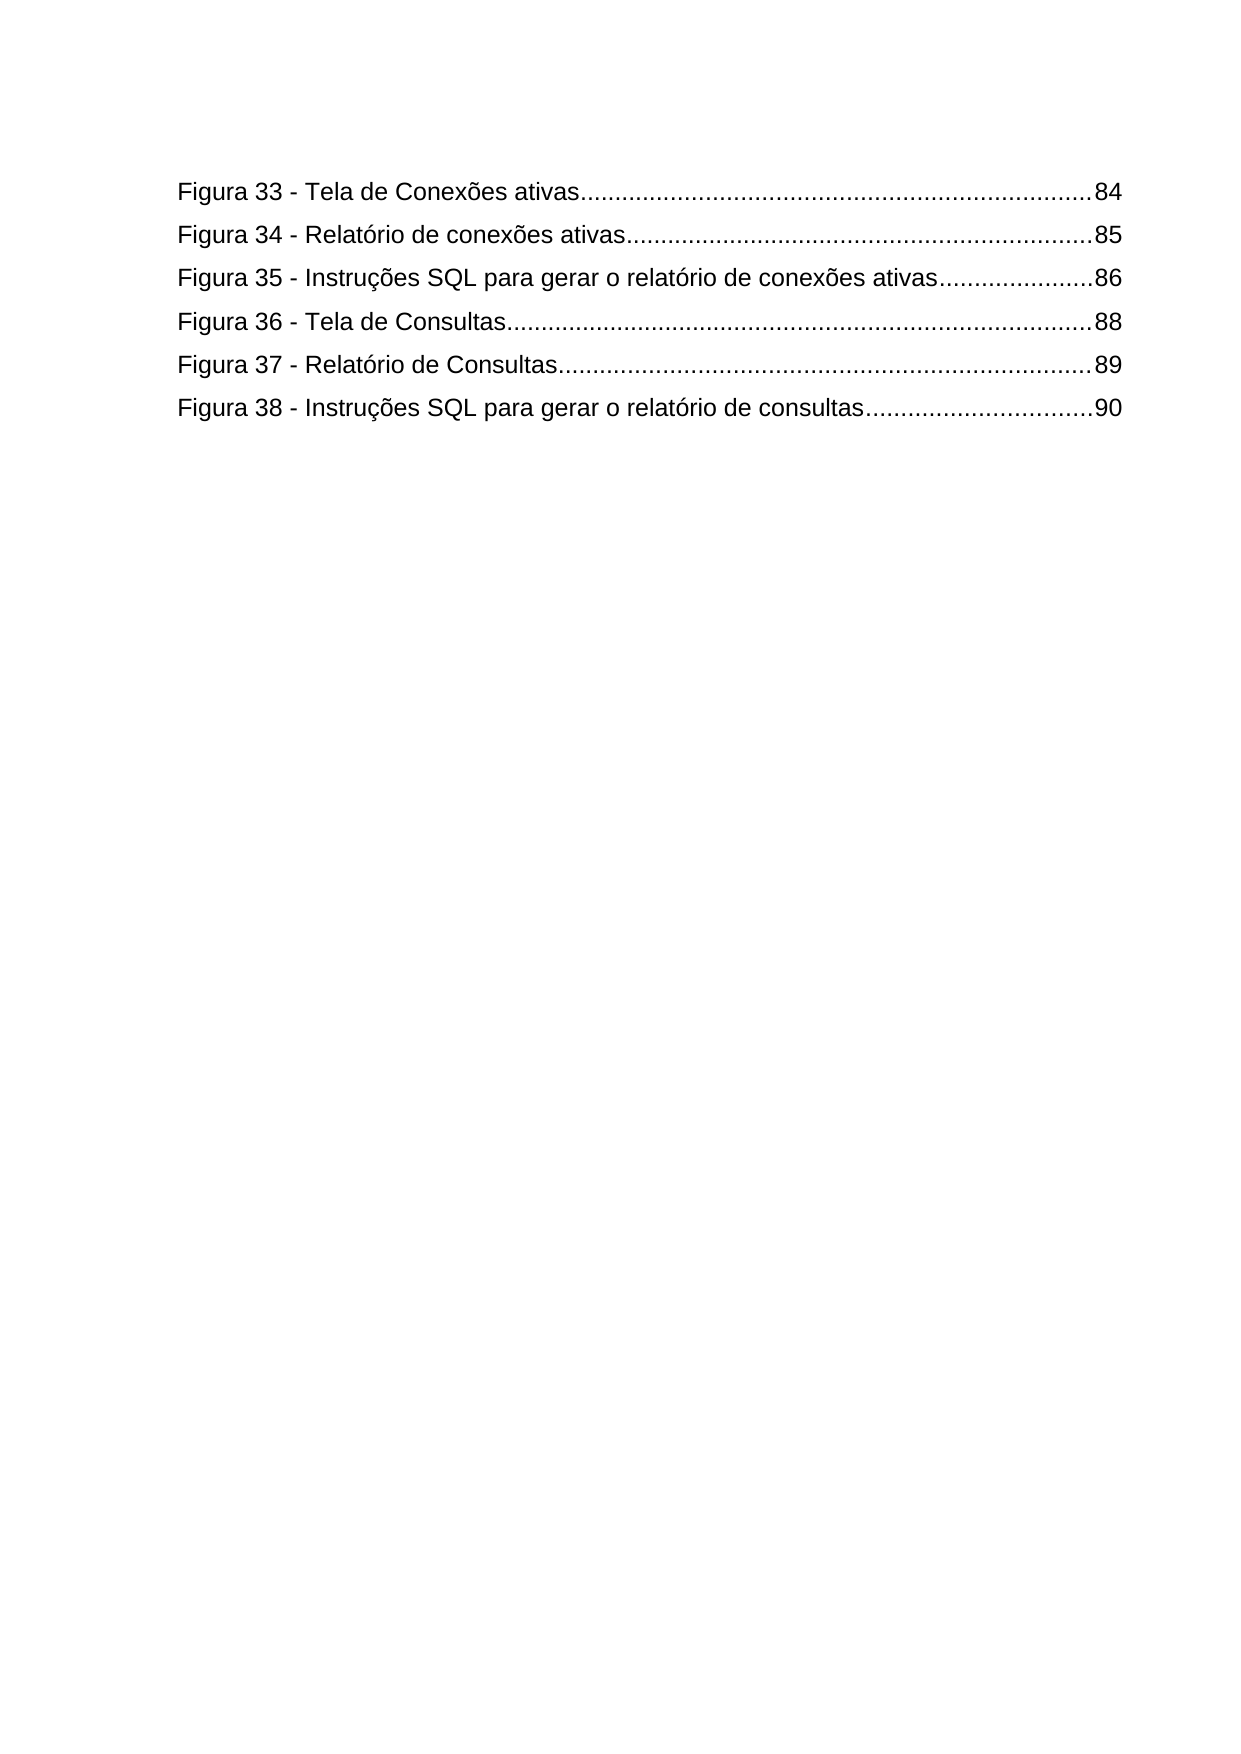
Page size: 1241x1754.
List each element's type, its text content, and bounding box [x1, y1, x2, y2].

text Figura 38 - Instruções SQL para gerar o relatório de consultas 90 [177, 393, 1122, 421]
text Figura 37 - Relatório de Consultas 89 [177, 349, 1122, 378]
text Figura 34 - Relatório de conexões ativas 85 [177, 220, 1122, 249]
text Figura 35 - Instruções SQL para gerar o relatório de conexões ativas 86 [177, 263, 1122, 292]
text Figura 33 - Tela de Conexões ativas 84 [177, 177, 1122, 206]
text Figura 36 - Tela de Consultas 88 [177, 306, 1122, 335]
